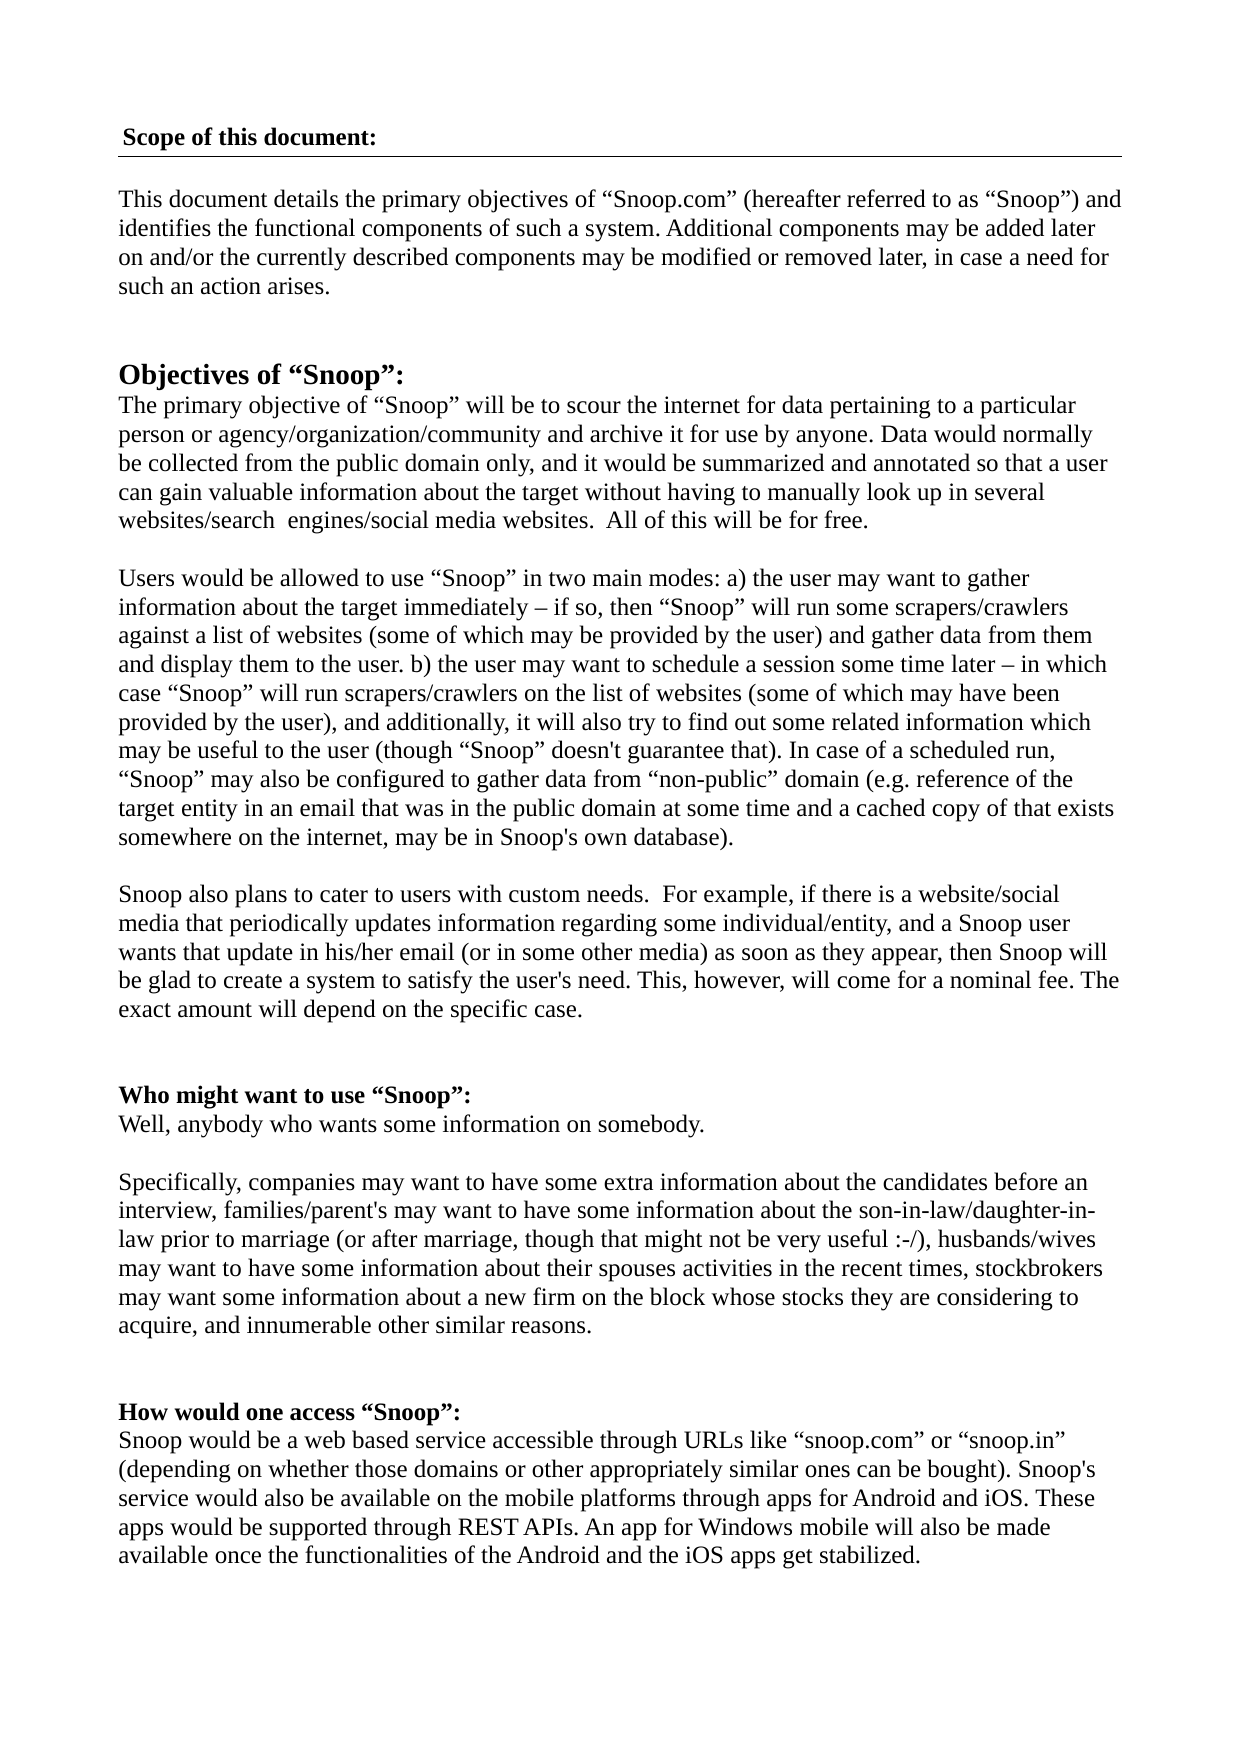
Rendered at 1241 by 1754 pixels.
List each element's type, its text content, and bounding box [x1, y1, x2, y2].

text Scope of this document: [118, 118, 1122, 156]
text Users would be allowed to use “Snoop” in two main modes: a) the user may want to gather information about the target immediately – if so, then “Snoop” will run some scrapers/crawlers against a list of websites (some of which may be provided by the user) and gather data from them and display them to the user. b) the user may want to schedule a session some time later – in which case “Snoop” will run scrapers/crawlers on the list of websites (some of which may have been provided by the user), and additionally, it will also try to find out some related information which may be useful to the user (though “Snoop” doesn't guarantee that). In case of a scheduled run, “Snoop” may also be configured to gather data from “non-public” domain (e.g. reference of the target entity in an email that was in the public domain at some time and a cached copy of that exists somewhere on the internet, may be in Snoop's own database). [118, 563, 1122, 851]
text This document details the primary objectives of “Snoop.com” (hereafter referred to as “Snoop”) and identifies the functional components of such a system. Additional components may be added later on and/or the currently described components may be modified or removed later, in case a need for such an action arises. [118, 184, 1122, 299]
text The primary objective of “Snoop” will be to scour the internet for data pertaining to a particular person or agency/organization/community and archive it for use by anyone. Data would normally be collected from the public domain only, and it would be summarized and annotated so that a user can gain valuable information about the target without having to manually look up in several websites/search engines/social media websites. All of this will be for free. [118, 391, 1122, 534]
text How would one access “Snoop”: [118, 1397, 1122, 1426]
text Snoop also plans to cater to users with custom needs. For example, if there is a website/social media that periodically updates information regarding some individual/entity, and a Snoop user wants that update in his/her email (or in some other media) as soon as they appear, then Snoop will be glad to create a system to satisfy the user's need. This, however, will come for a nominal fee. The exact amount will depend on the specific case. [118, 879, 1122, 1023]
text Specifically, companies may want to have some extra information about the candidates before an interview, families/parent's may want to have some information about the son-in-law/daughter-in-law prior to marriage (or after marriage, though that might not be very useful :-/), husbands/wives may want to have some information about their spouses activities in the recent times, stockbrokers may want some information about a new firm on the block whose stocks they are considering to acquire, and innumerable other similar reasons. [118, 1167, 1122, 1339]
text Snoop would be a web based service accessible through URLs like “snoop.com” or “snoop.in” (depending on whether those domains or other appropriately similar ones can be bought). Snoop's service would also be available on the mobile platforms through apps for Android and iOS. These apps would be supported through REST APIs. An app for Windows mobile will also be made available once the functionalities of the Android and the iOS apps get stabilized. [118, 1426, 1122, 1569]
text Who might want to use “Snoop”: [118, 1081, 1122, 1109]
text Objectives of “Snoop”: [118, 357, 1122, 391]
text Well, anybody who wants some information on somebody. [118, 1109, 1122, 1138]
